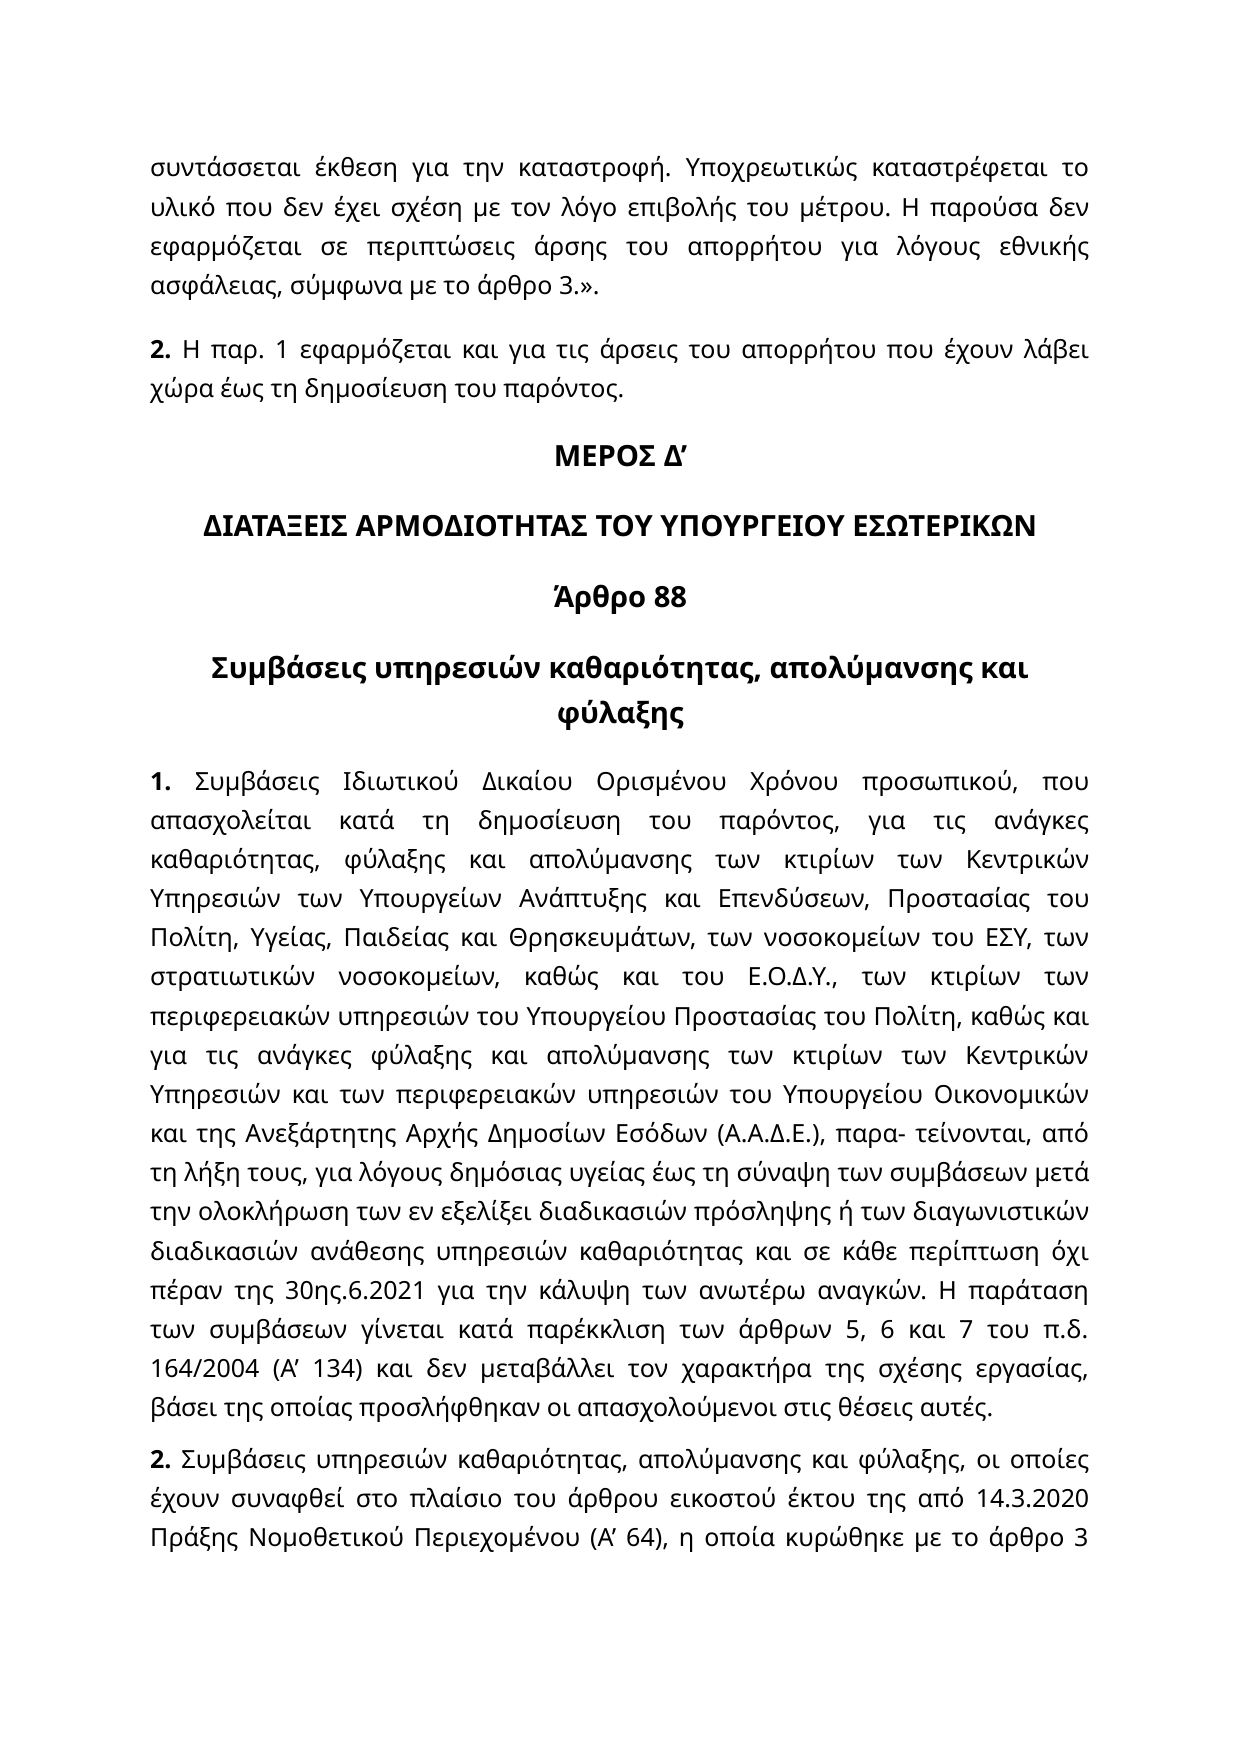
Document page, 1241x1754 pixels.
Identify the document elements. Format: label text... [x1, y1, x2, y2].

text συντάσσεται έκθεση για την καταστροφή. Υποχρεωτικώς καταστρέφεται το υλικό που δεν έχει σχέση με τον λόγο επιβολής του μέτρου. Η παρούσα δεν εφαρμόζεται σε περιπτώσεις άρσης του απορρήτου για λόγους εθνικής ασφάλειας, σύμφωνα με το άρθρο 3.». [150, 150, 1090, 302]
subtitle ΜΕΡΟΣ Δ’ [150, 435, 1090, 475]
subtitle Άρθρο 88 [150, 576, 1090, 616]
subtitle ΔΙΑΤΑΞΕΙΣ ΑΡΜΟΔΙΟΤΗΤΑΣ ΤΟΥ ΥΠΟΥΡΓΕΙΟΥ ΕΣΩΤΕΡΙΚΩΝ [150, 506, 1090, 545]
text 1. Συμβάσεις Ιδιωτικού Δικαίου Ορισμένου Χρόνου προσωπικού, που απασχολείται κατά τη δημοσίευση του παρόντος, για τις ανάγκες καθαριότητας, φύλαξης και απολύμανσης των κτιρίων των Κεντρικών Υπηρεσιών των Υπουργείων Ανάπτυξης και Επενδύσεων, Προστασίας του Πολίτη, Υγείας, Παιδείας και Θρησκευμάτων, των νοσοκομείων του ΕΣΥ, των στρατιωτικών νοσοκομείων, καθώς και του Ε.Ο.Δ.Υ., των κτιρίων των περιφερειακών υπηρεσιών του Υπουργείου Προστασίας του Πολίτη, καθώς και για τις ανάγκες φύλαξης και απολύμανσης των κτιρίων των Κεντρικών Υπηρεσιών και των περιφερειακών υπηρεσιών του Υπουργείου Οικονομικών και της Ανεξάρτητης Αρχής Δημοσίων Εσόδων (Α.Α.Δ.Ε.), παρα- τείνονται, από τη λήξη τους, για λόγους δημόσιας υγείας έως τη σύναψη των συμβάσεων μετά την ολοκλήρωση των εν εξελίξει διαδικασιών πρόσληψης ή των διαγωνιστικών διαδικασιών ανάθεσης υπηρεσιών καθαριότητας και σε κάθε περίπτωση όχι πέραν της 30ης.6.2021 για την κάλυψη των ανωτέρω αναγκών. Η παράταση των συμβάσεων γίνεται κατά παρέκκλιση των άρθρων 5, 6 και 7 του π.δ. 164/2004 (Α’ 134) και δεν μεταβάλλει τον χαρακτήρα της σχέσης εργασίας, βάσει της οποίας προσλήφθηκαν οι απασχολούμενοι στις θέσεις αυτές. [150, 763, 1090, 1424]
text 2. Συμβάσεις υπηρεσιών καθαριότητας, απολύμανσης και φύλαξης, οι οποίες έχουν συναφθεί στο πλαίσιο του άρθρου εικοστού έκτου της από 14.3.2020 Πράξης Νομοθετικού Περιεχομένου (Α’ 64), η οποία κυρώθηκε με το άρθρο 3 [150, 1441, 1090, 1554]
text 2. Η παρ. 1 εφαρμόζεται και για τις άρσεις του απορρήτου που έχουν λάβει χώρα έως τη δημοσίευση του παρόντος. [150, 332, 1090, 405]
subtitle Συμβάσεις υπηρεσιών καθαριότητας, απολύμανσης και φύλαξης [150, 647, 1090, 732]
